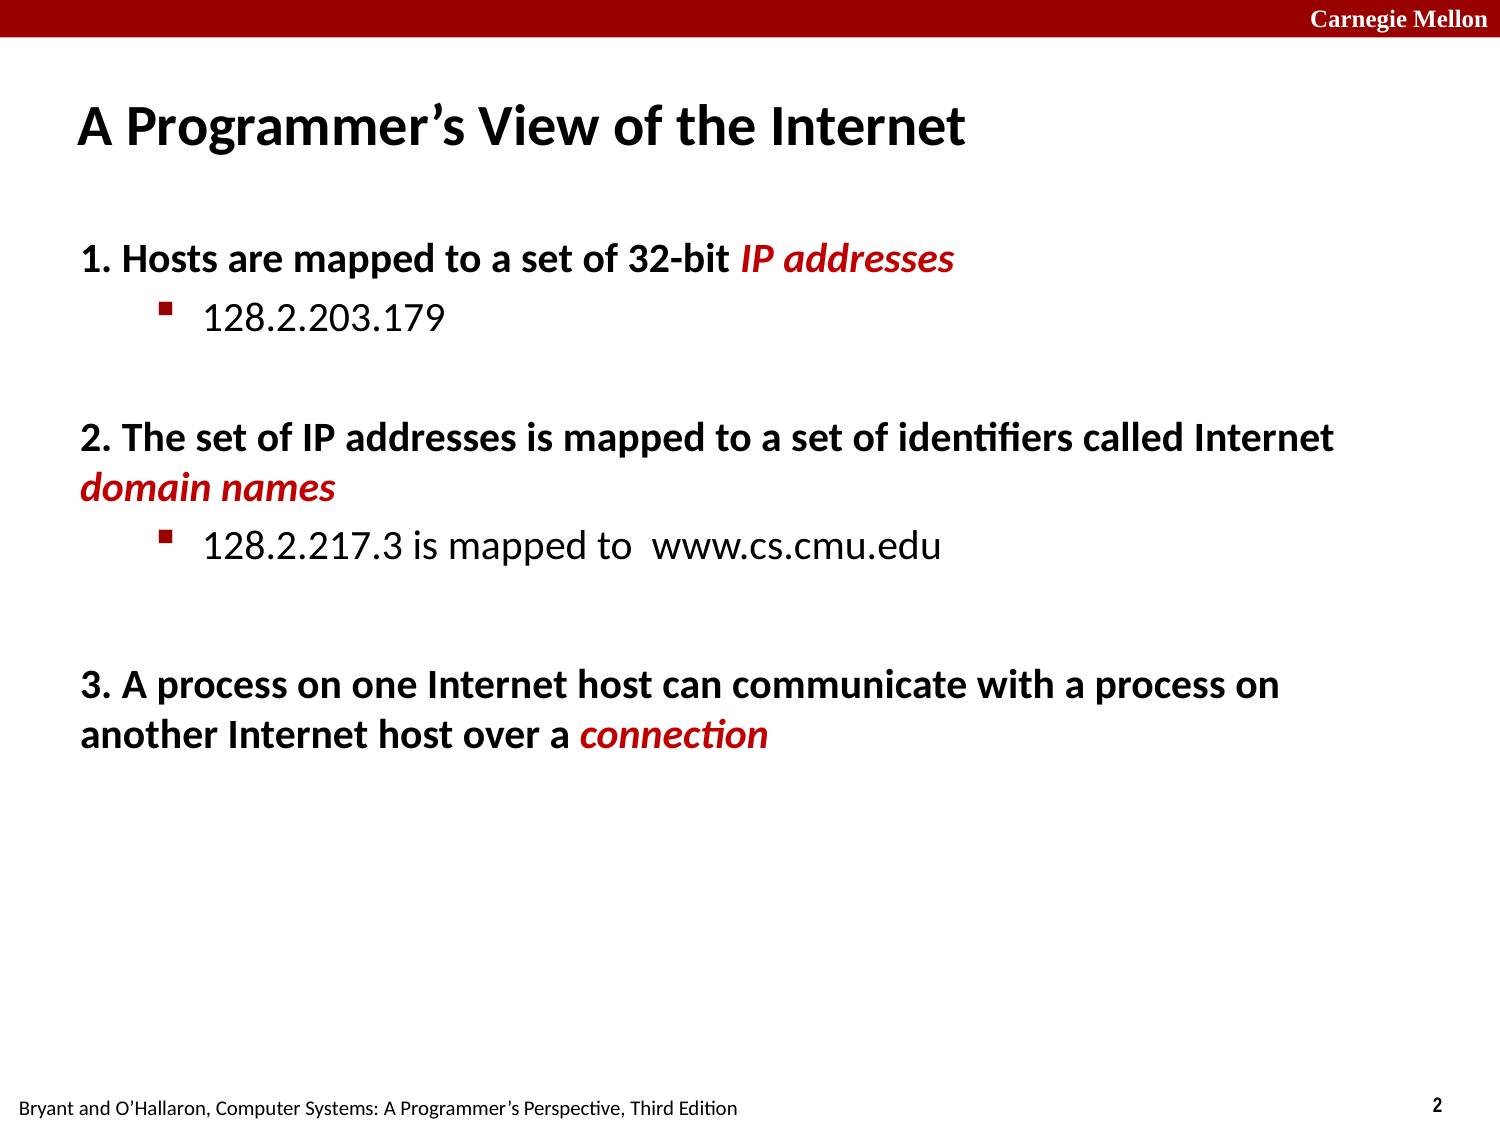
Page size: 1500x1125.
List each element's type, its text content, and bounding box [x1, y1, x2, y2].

list 1. Hosts are mapped to a set of 32-bit IP addresses 128.2.203.179 2. The set of IP addresses is mapped to a set of identifiers called Internet domain names 128.2.217.3 is mapped to www.cs.cmu.edu 3. A process on one Internet host can communicate with a process on another Internet host over a connection [65, 223, 1361, 1040]
title A Programmer’s View of the Internet [62, 75, 1438, 169]
